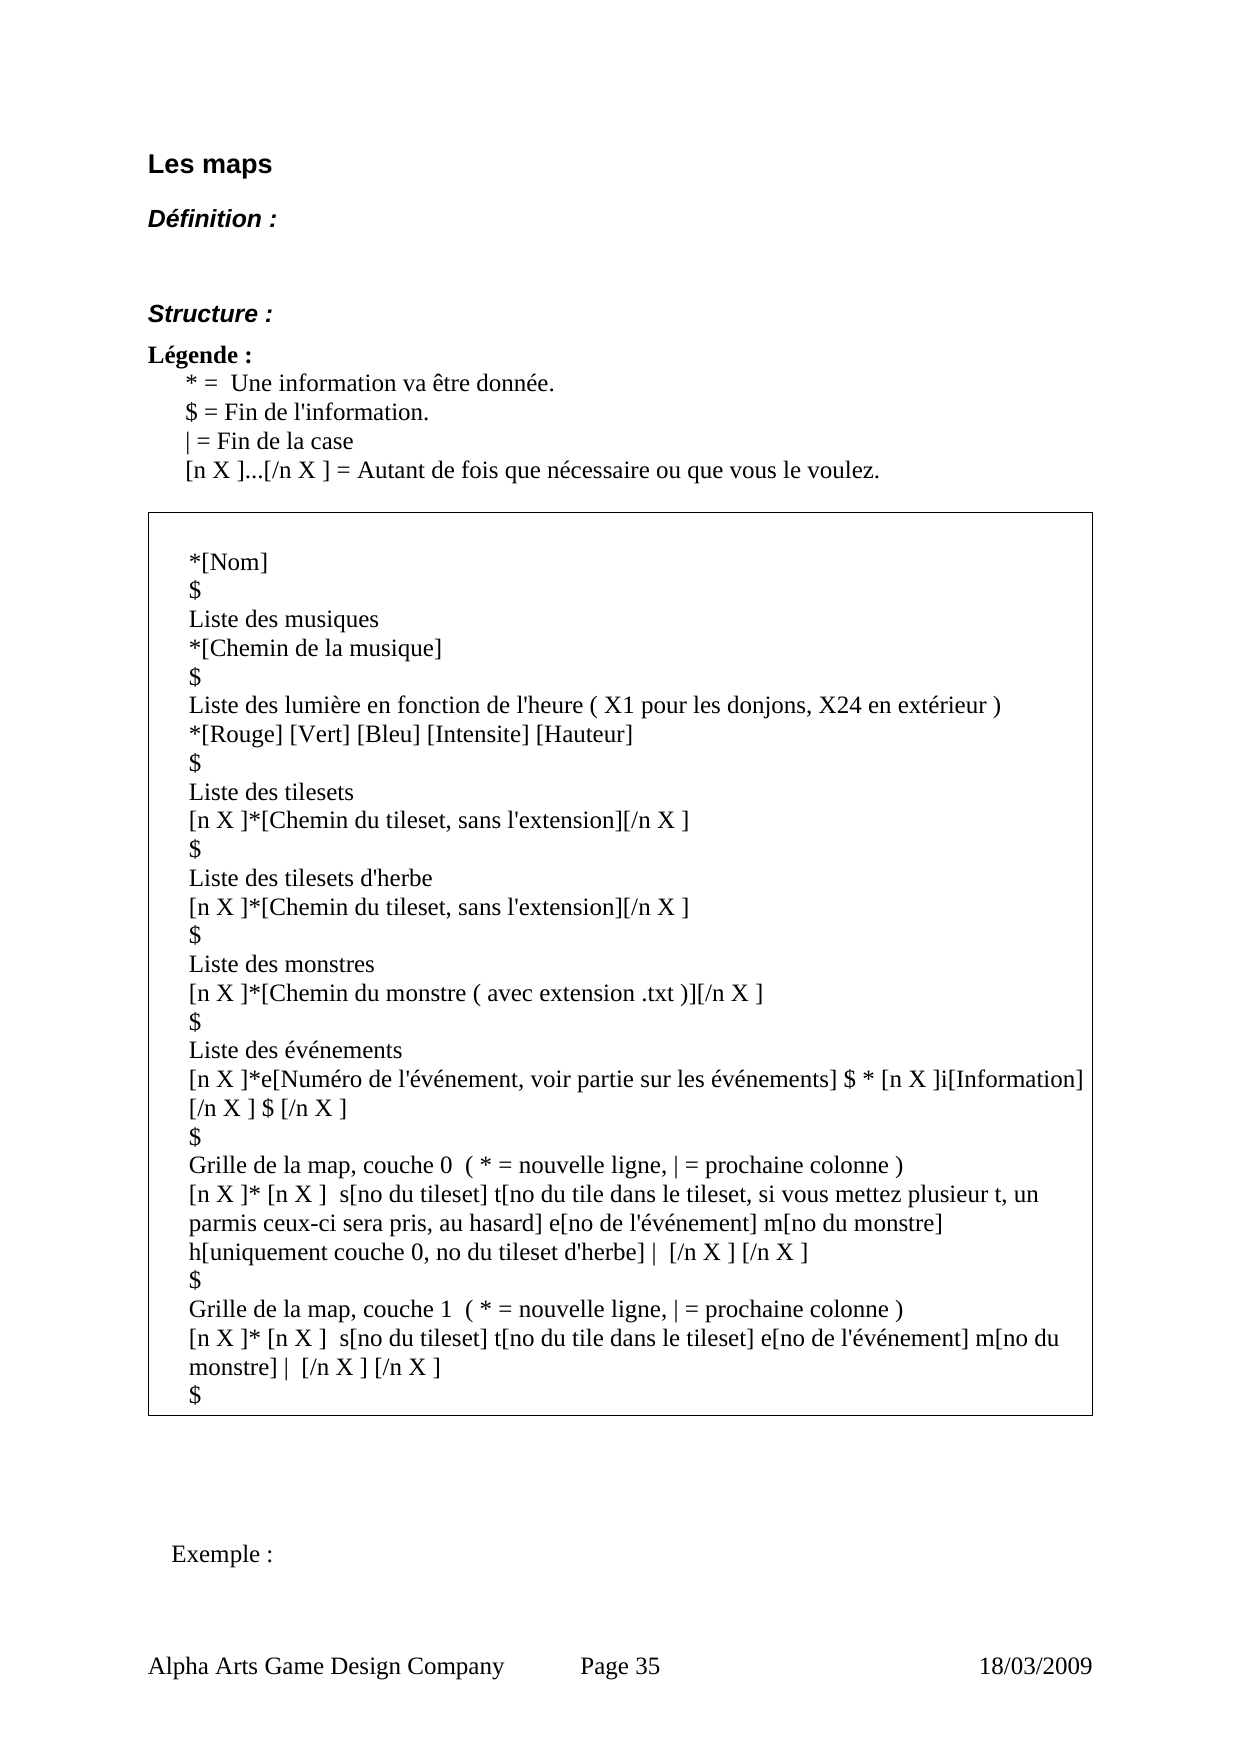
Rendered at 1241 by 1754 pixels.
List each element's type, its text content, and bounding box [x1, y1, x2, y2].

list [n X ]...[/n X ] = Autant de fois que nécessaire ou que vous le voulez. [148, 455, 1092, 483]
list * = Une information va être donnée. [148, 368, 1092, 397]
text Légende : [148, 340, 1092, 368]
text Exemple : [171, 1539, 1092, 1567]
subtitle Structure : [148, 299, 1092, 327]
subtitle Définition : [148, 204, 1092, 232]
list $ = Fin de l'information. [148, 397, 1092, 426]
list | = Fin de la case [148, 426, 1092, 455]
table_header *[Nom] $ Liste des musiques *[Chemin de la musique] $ Liste des lumière en fonction de l'heure ( X1 pour les donjons, X24 en extérieur ) *[Rouge] [Vert] [Bleu] [Intensite] [Hauteur] $ Liste des tilesets [n X ]*[Chemin du tileset, sans l'extension][/n X ] $ Liste des tilesets d'herbe [n X ]*[Chemin du tileset, sans l'extension][/n X ] $ Liste des monstres [n X ]*[Chemin du monstre ( avec extension .txt )][/n X ] $ Liste des événements [n X ]*e[Numéro de l'événement, voir partie sur les événements] $ * [n X ]i[Information][/n X ] $ [/n X ] $ Grille de la map, couche 0 ( * = nouvelle ligne, | = prochaine colonne ) [n X ]* [n X ] s[no du tileset] t[no du tile dans le tileset, si vous mettez plusieur t, un parmis ceux-ci sera pris, au hasard] e[no de l'événement] m[no du monstre] h[uniquement couche 0, no du tileset d'herbe] | [/n X ] [/n X ] $ Grille de la map, couche 1 ( * = nouvelle ligne, | = prochaine colonne ) [n X ]* [n X ] s[no du tileset] t[no du tile dans le tileset] e[no de l'événement] m[no du monstre] | [/n X ] [/n X ] $ [149, 513, 1092, 1415]
subtitle Les maps [148, 148, 1092, 179]
